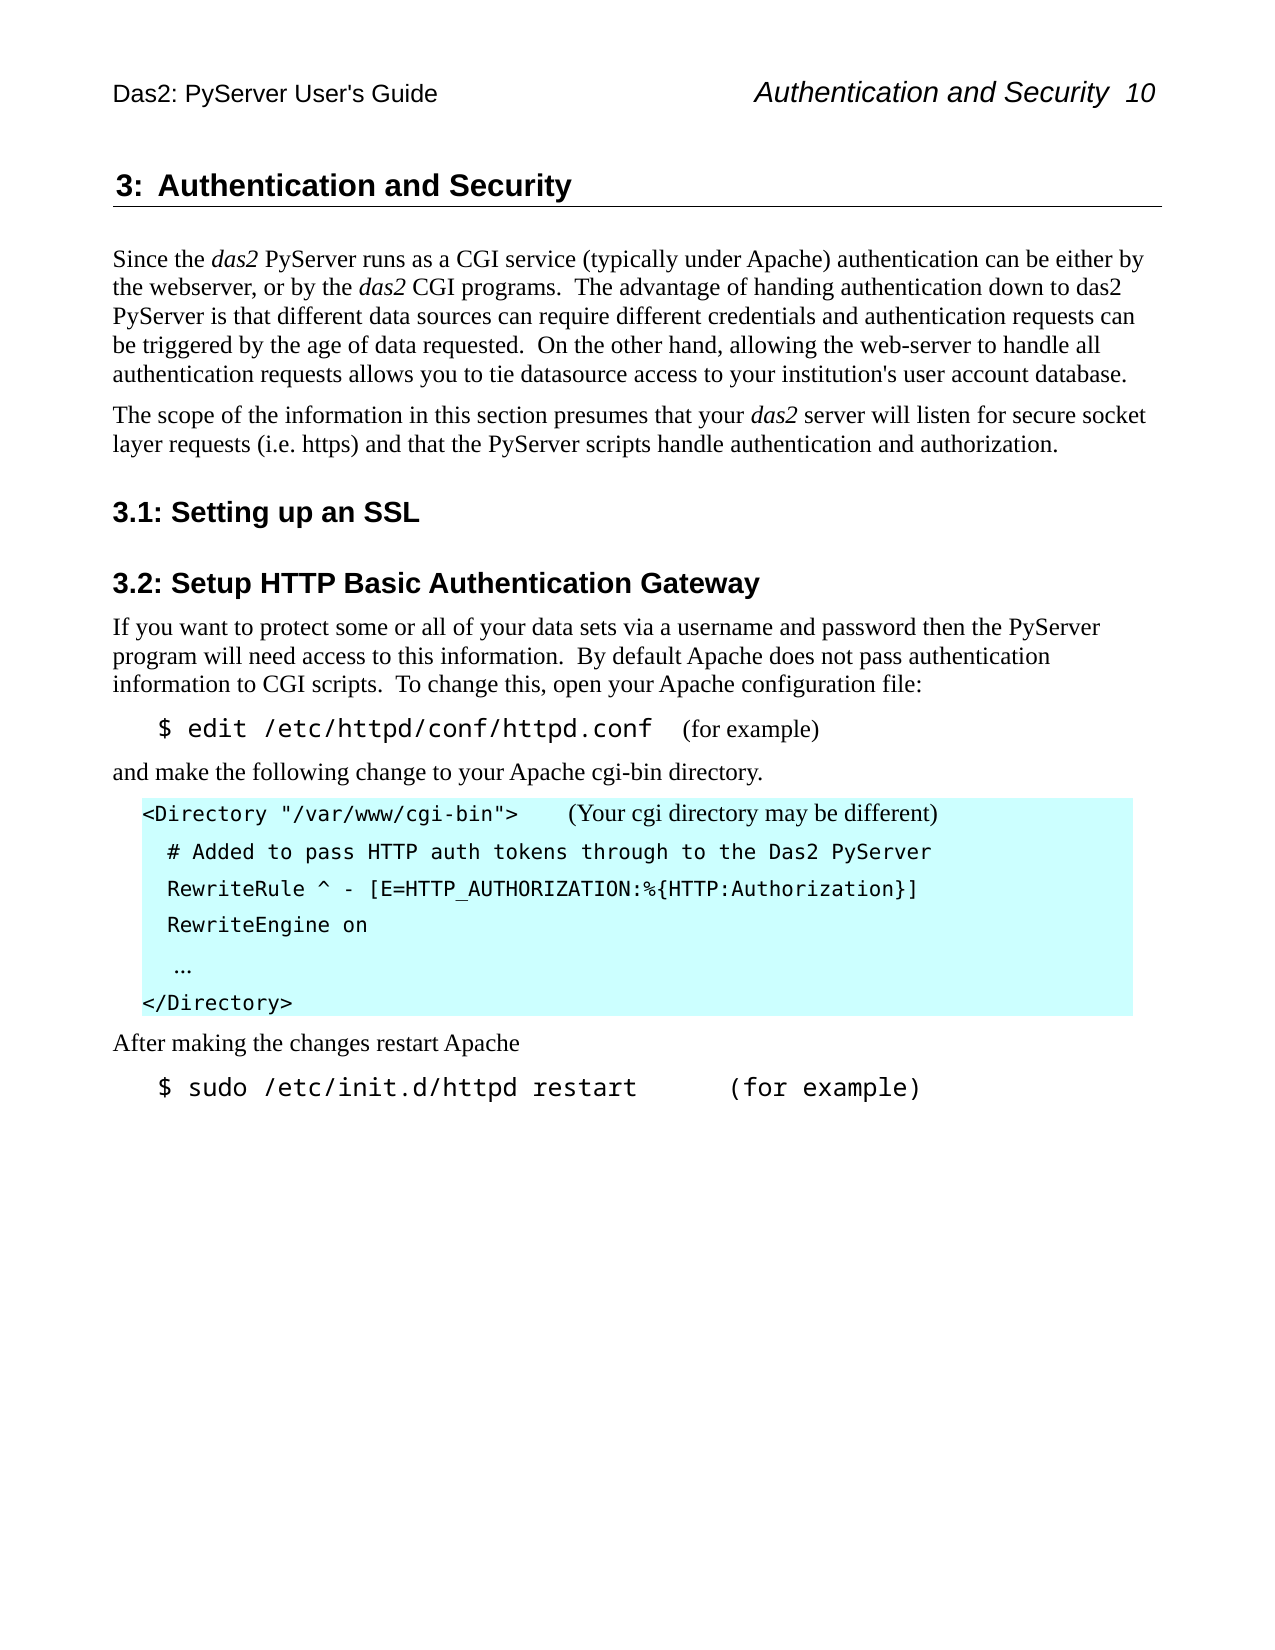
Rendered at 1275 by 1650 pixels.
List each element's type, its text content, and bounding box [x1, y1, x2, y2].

text and make the following change to your Apache cgi-bin directory. [112, 757, 1162, 786]
text </Directory> [142, 991, 1133, 1016]
text $ edit /etc/httpd/conf/httpd.conf (for example) [157, 711, 1162, 745]
text After making the changes restart Apache [112, 1028, 1162, 1057]
text # Added to pass HTTP auth tokens through to the Das2 PyServer [142, 840, 1133, 864]
text The scope of the information in this section presumes that your das2 server will listen for secure socket layer requests (i.e. https) and that the PyServer scripts handle authentication and authorization. [112, 400, 1162, 457]
subtitle Authentication and Security [112, 164, 1162, 206]
subtitle Setup HTTP Basic Authentication Gateway [112, 566, 1162, 599]
text ... [142, 950, 1133, 979]
text If you want to protect some or all of your data sets via a username and password then the PyServer program will need access to this information. By default Apache does not pass authentication information to CGI scripts. To change this, open your Apache configuration file: [112, 612, 1162, 698]
text $ sudo /etc/init.d/httpd restart (for example) [157, 1069, 1162, 1103]
text Since the das2 PyServer runs as a CGI service (typically under Apache) authentication can be either by the webserver, or by the das2 CGI programs. The advantage of handing authentication down to das2 PyServer is that different data sources can require different credentials and authentication requests can be triggered by the age of data requested. On the other hand, allowing the web-server to handle all authentication requests allows you to tie datasource access to your institution's user account database. [112, 244, 1162, 387]
subtitle Setting up an SSL [112, 495, 1162, 528]
text <Directory "/var/www/cgi-bin"> (Your cgi directory may be different) [142, 798, 1133, 827]
text RewriteEngine on [142, 913, 1133, 938]
text RewriteRule ^ - [E=HTTP_AUTHORIZATION:%{HTTP:Authorization}] [142, 877, 1133, 901]
